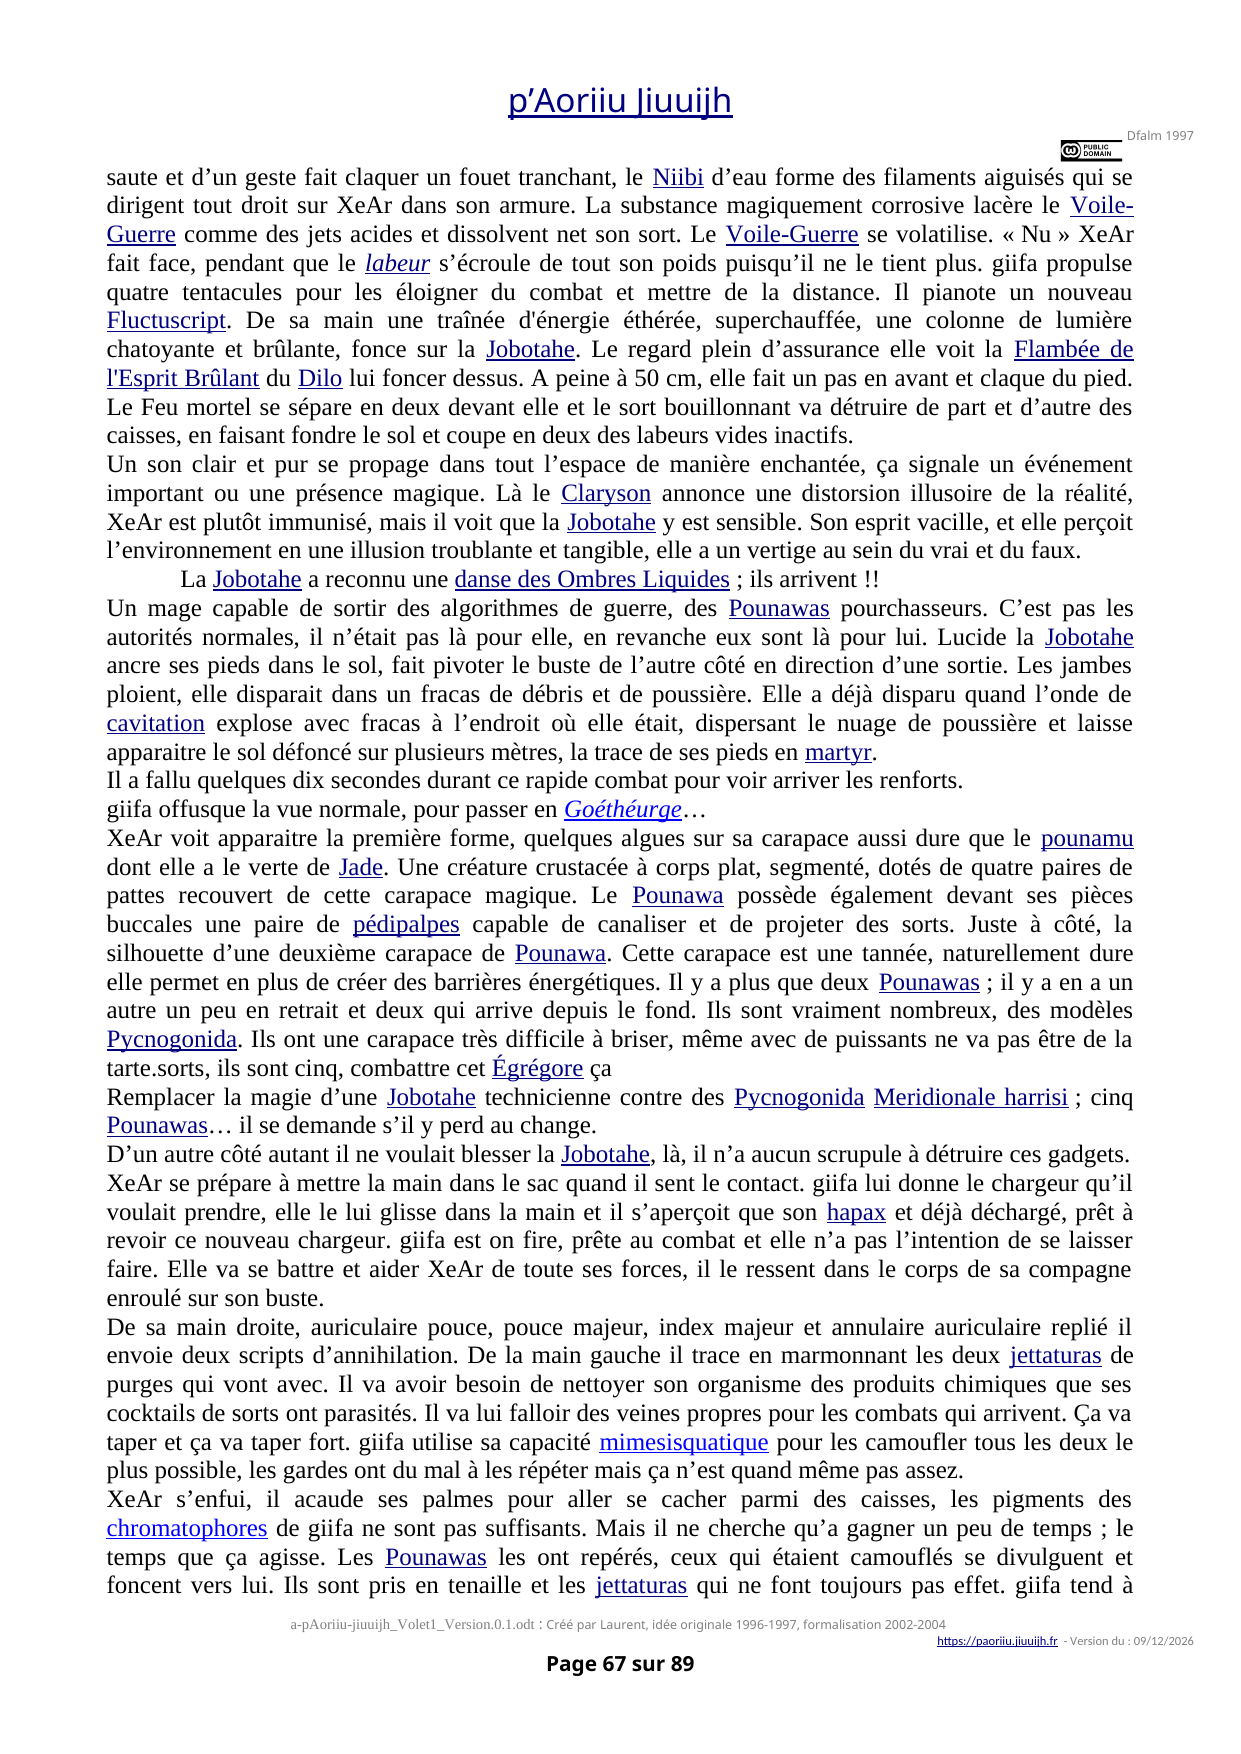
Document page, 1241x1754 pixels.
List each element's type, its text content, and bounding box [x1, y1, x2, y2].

text Remplacer la magie d’une Jobotahe technicienne contre des Pycnogonida Meridionale harrisi ; cinq Pounawas… il se demande s’il y perd au change. [106, 1082, 1134, 1139]
text XeAr voit apparaitre la première forme, quelques algues sur sa carapace aussi dure que le pounamu dont elle a le verte de Jade. Une créature crustacée à corps plat, segmenté, dotés de quatre paires de pattes recouvert de cette carapace magique. Le Pounawa possède également devant ses pièces buccales une paire de pédipalpes capable de canaliser et de projeter des sorts. Juste à côté, la silhouette d’une deuxième carapace de Pounawa. Cette carapace est une tannée, naturellement dure elle permet en plus de créer des barrières énergétiques. Il y a plus que deux Pounawas ; il y a en a un autre un peu en retrait et deux qui arrive depuis le fond. Ils sont vraiment nombreux, des modèles Pycnogonida. Ils ont une carapace très difficile à briser, même avec de puissants ne va pas être de la tarte.sorts, ils sont cinq, combattre cet Égrégore ça [106, 823, 1134, 1082]
text giifa offusque la vue normale, pour passer en Goéthéurge… [106, 794, 1134, 823]
text Un mage capable de sortir des algorithmes de guerre, des Pounawas pourchasseurs. C’est pas les autorités normales, il n’était pas là pour elle, en revanche eux sont là pour lui. Lucide la Jobotahe ancre ses pieds dans le sol, fait pivoter le buste de l’autre côté en direction d’une sortie. Les jambes ploient, elle disparait dans un fracas de débris et de poussière. Elle a déjà disparu quand l’onde de cavitation explose avec fracas à l’endroit où elle était, dispersant le nuage de poussière et laisse apparaitre le sol défoncé sur plusieurs mètres, la trace de ses pieds en martyr. [106, 593, 1134, 766]
text XeAr se prépare à mettre la main dans le sac quand il sent le contact. giifa lui donne le chargeur qu’il voulait prendre, elle le lui glisse dans la main et il s’aperçoit que son hapax et déjà déchargé, prêt à revoir ce nouveau chargeur. giifa est on fire, prête au combat et elle n’a pas l’intention de se laisser faire. Elle va se battre et aider XeAr de toute ses forces, il le ressent dans le corps de sa compagne enroulé sur son buste. [106, 1168, 1134, 1312]
text Il a fallu quelques dix secondes durant ce rapide combat pour voir arriver les renforts. [106, 766, 1134, 794]
text XeAr s’enfui, il acaude ses palmes pour aller se cacher parmi des caisses, les pigments des chromatophores de giifa ne sont pas suffisants. Mais il ne cherche qu’a gagner un peu de temps ; le temps que ça agisse. Les Pounawas les ont repérés, ceux qui étaient camouflés se divulguent et foncent vers lui. Ils sont pris en tenaille et les jettaturas qui ne font toujours pas effet. giifa tend à [106, 1484, 1134, 1599]
text D’un autre côté autant il ne voulait blesser la Jobotahe, là, il n’a aucun scrupule à détruire ces gadgets. [106, 1139, 1134, 1168]
text La Jobotahe a reconnu une danse des Ombres Liquides ; ils arrivent !! [106, 564, 1134, 593]
text Un son clair et pur se propage dans tout l’espace de manière enchantée, ça signale un événement important ou une présence magique. Là le Claryson annonce une distorsion illusoire de la réalité, XeAr est plutôt immunisé, mais il voit que la Jobotahe y est sensible. Son esprit vacille, et elle perçoit l’environnement en une illusion troublante et tangible, elle a un vertige au sein du vrai et du faux. [106, 449, 1134, 564]
text De sa main droite, auriculaire pouce, pouce majeur, index majeur et annulaire auriculaire replié il envoie deux scripts d’annihilation. De la main gauche il trace en marmonnant les deux jettaturas de purges qui vont avec. Il va avoir besoin de nettoyer son organisme des produits chimiques que ses cocktails de sorts ont parasités. Il va lui falloir des veines propres pour les combats qui arrivent. Ça va taper et ça va taper fort. giifa utilise sa capacité mimesisquatique pour les camoufler tous les deux le plus possible, les gardes ont du mal à les répéter mais ça n’est quand même pas assez. [106, 1312, 1134, 1484]
text saute et d’un geste fait claquer un fouet tranchant, le Niibi d’eau forme des filaments aiguisés qui se dirigent tout droit sur XeAr dans son armure. La substance magiquement corrosive lacère le Voile-Guerre comme des jets acides et dissolvent net son sort. Le Voile-Guerre se volatilise. « Nu » XeAr fait face, pendant que le labeur s’écroule de tout son poids puisqu’il ne le tient plus. giifa propulse quatre tentacules pour les éloigner du combat et mettre de la distance. Il pianote un nouveau Fluctuscript. De sa main une traînée d'énergie éthérée, superchauffée, une colonne de lumière chatoyante et brûlante, fonce sur la Jobotahe. Le regard plein d’assurance elle voit la Flambée de l'Esprit Brûlant du Dilo lui foncer dessus. A peine à 50 cm, elle fait un pas en avant et claque du pied. Le Feu mortel se sépare en deux devant elle et le sort bouillonnant va détruire de part et d’autre des caisses, en faisant fondre le sol et coupe en deux des labeurs vides inactifs. [106, 162, 1134, 449]
